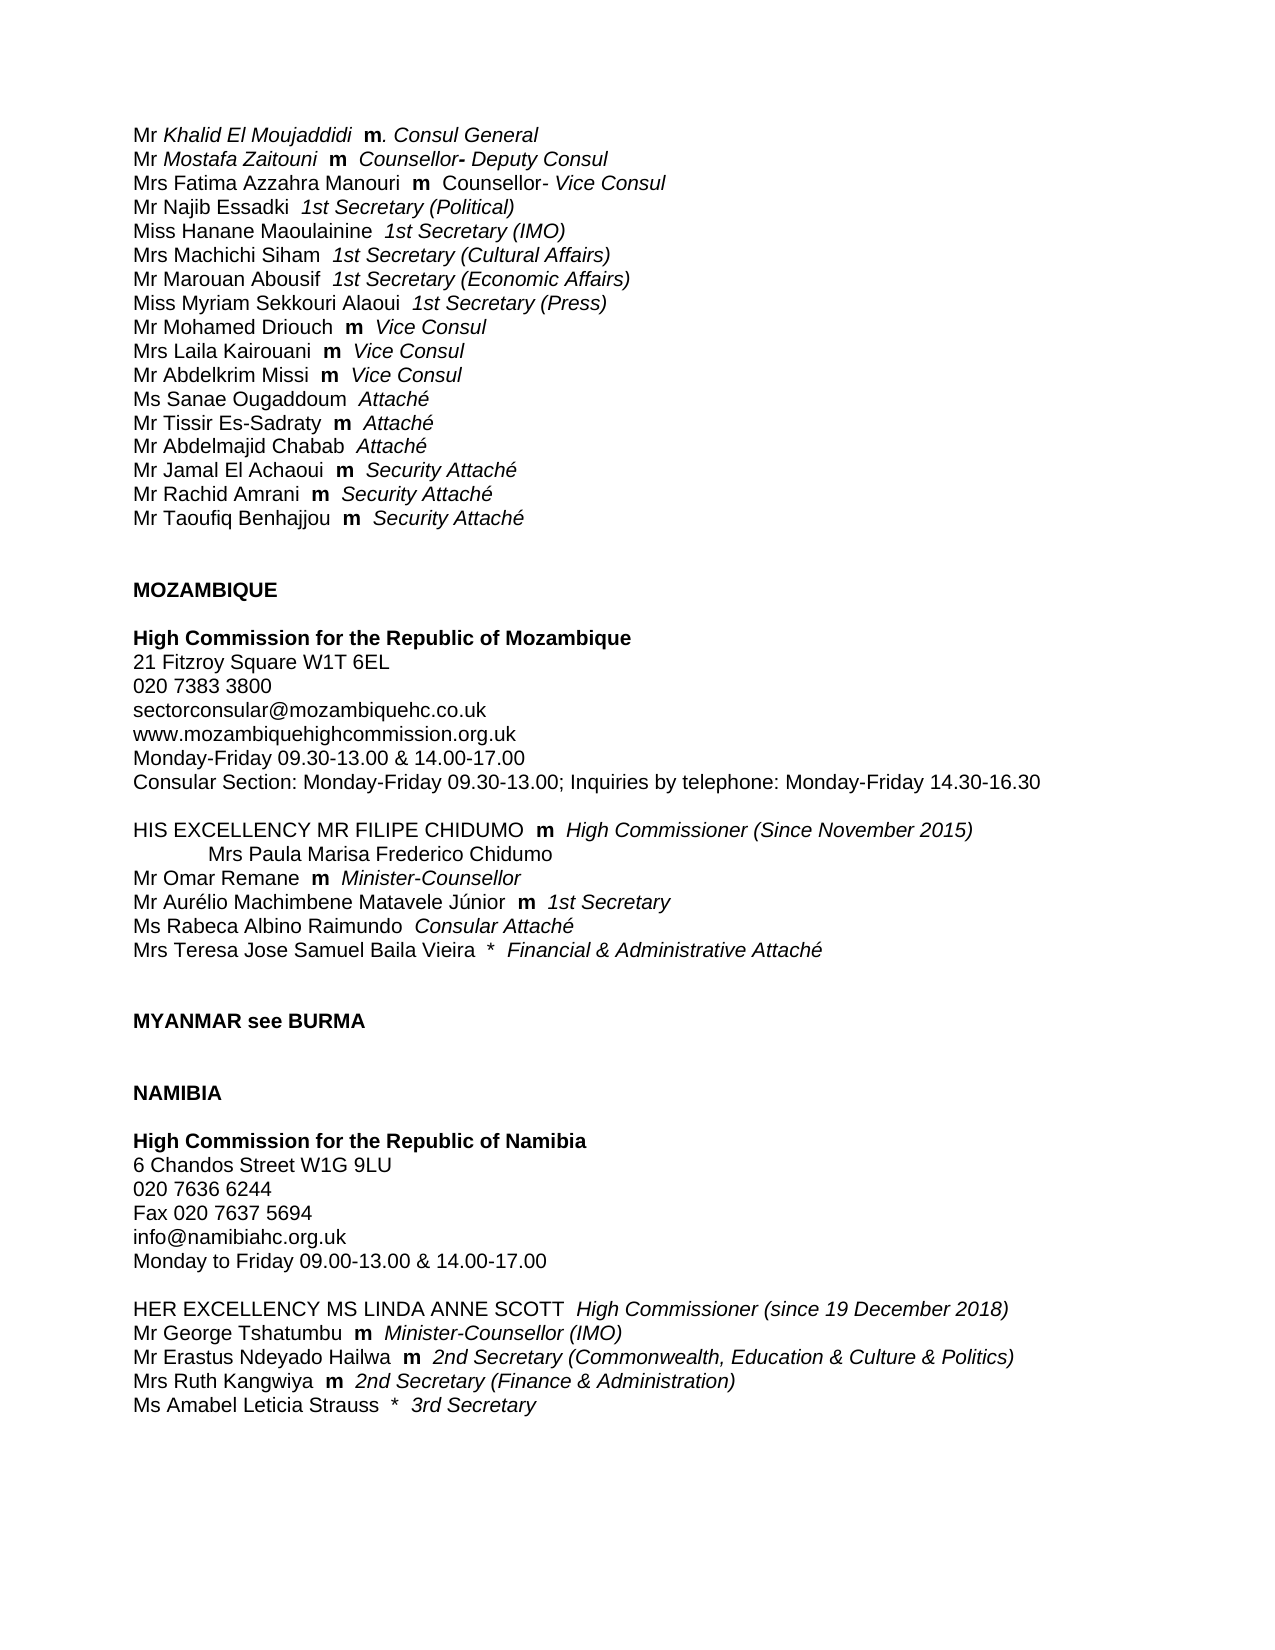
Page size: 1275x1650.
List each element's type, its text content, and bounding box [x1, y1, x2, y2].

text Mr Omar Remane m Minister-Counsellor [133, 866, 1181, 889]
text Mr George Tshatumbu m Minister-Counsellor (IMO) [133, 1321, 1181, 1345]
text Mr Abdelmajid Chabab Attaché [133, 434, 1181, 458]
text Mrs Fatima Azzahra Manouri m Counsellor- Vice Consul [133, 171, 1181, 195]
text Monday to Friday 09.00-13.00 & 14.00-17.00 [133, 1249, 1181, 1273]
text www.mozambiquehighcommission.org.uk [133, 722, 1181, 746]
text Mr Jamal El Achaoui m Security Attaché [133, 458, 1181, 482]
text 21 Fitzroy Square W1T 6EL [133, 650, 1181, 674]
subtitle High Commission for the Republic of Namibia [133, 1129, 1181, 1153]
text Consular Section: Monday-Friday 09.30-13.00; Inquiries by telephone: Monday-Friday 14.30-16.30 [133, 770, 1181, 794]
text Mr Tissir Es-Sadraty m Attaché [133, 410, 1181, 434]
text Mr Najib Essadki 1st Secretary (Political) [133, 195, 1181, 219]
text Mrs Laila Kairouani m Vice Consul [133, 338, 1181, 362]
text Mr Mohamed Driouch m Vice Consul [133, 314, 1181, 338]
text Mrs Ruth Kangwiya m 2nd Secretary (Finance & Administration) [133, 1369, 1181, 1393]
text 020 7383 3800 [133, 674, 1181, 698]
text Mrs Machichi Siham 1st Secretary (Cultural Affairs) [133, 243, 1181, 267]
text HIS EXCELLENCY MR FILIPE CHIDUMO m High Commissioner (Since November 2015) [133, 818, 1181, 842]
text Ms Amabel Leticia Strauss * 3rd Secretary [133, 1393, 1181, 1417]
text Mr Erastus Ndeyado Hailwa m 2nd Secretary (Commonwealth, Education & Culture & Politics) [133, 1345, 1181, 1369]
text Mr Rachid Amrani m Security Attaché [133, 482, 1181, 506]
text Mr Khalid El Moujaddidi m. Consul General [133, 123, 1181, 147]
text Mrs Teresa Jose Samuel Baila Vieira * Financial & Administrative Attaché [133, 937, 1181, 961]
text Mr Abdelkrim Missi m Vice Consul [133, 362, 1181, 386]
text Monday-Friday 09.30-13.00 & 14.00-17.00 [133, 746, 1181, 770]
subtitle NAMIBIA [133, 1081, 1181, 1105]
text 020 7636 6244 [133, 1177, 1181, 1201]
text Mr Mostafa Zaitouni m Counsellor- Deputy Consul [133, 147, 1181, 171]
text High Commission for the Republic of Mozambique [133, 626, 1181, 650]
text MOZAMBIQUE [133, 578, 1181, 602]
text Fax 020 7637 5694 [133, 1201, 1181, 1225]
text Mrs Paula Marisa Frederico Chidumo [133, 842, 1181, 866]
text HER EXCELLENCY MS LINDA ANNE SCOTT High Commissioner (since 19 December 2018) [133, 1297, 1181, 1321]
text Mr Aurélio Machimbene Matavele Júnior m 1st Secretary [133, 889, 1181, 913]
text Mr Taoufiq Benhajjou m Security Attaché [133, 506, 1181, 530]
text 6 Chandos Street W1G 9LU [133, 1153, 1181, 1177]
text info@namibiahc.org.uk [133, 1225, 1181, 1249]
text Miss Hanane Maoulainine 1st Secretary (IMO) [133, 219, 1181, 243]
text Ms Sanae Ougaddoum Attaché [133, 386, 1181, 410]
text Mr Marouan Abousif 1st Secretary (Economic Affairs) [133, 267, 1181, 291]
text Miss Myriam Sekkouri Alaoui 1st Secretary (Press) [133, 291, 1181, 314]
text MYANMAR see BURMA [133, 1009, 1181, 1033]
text Ms Rabeca Albino Raimundo Consular Attaché [133, 913, 1181, 937]
text sectorconsular@mozambiquehc.co.uk [133, 698, 1181, 722]
